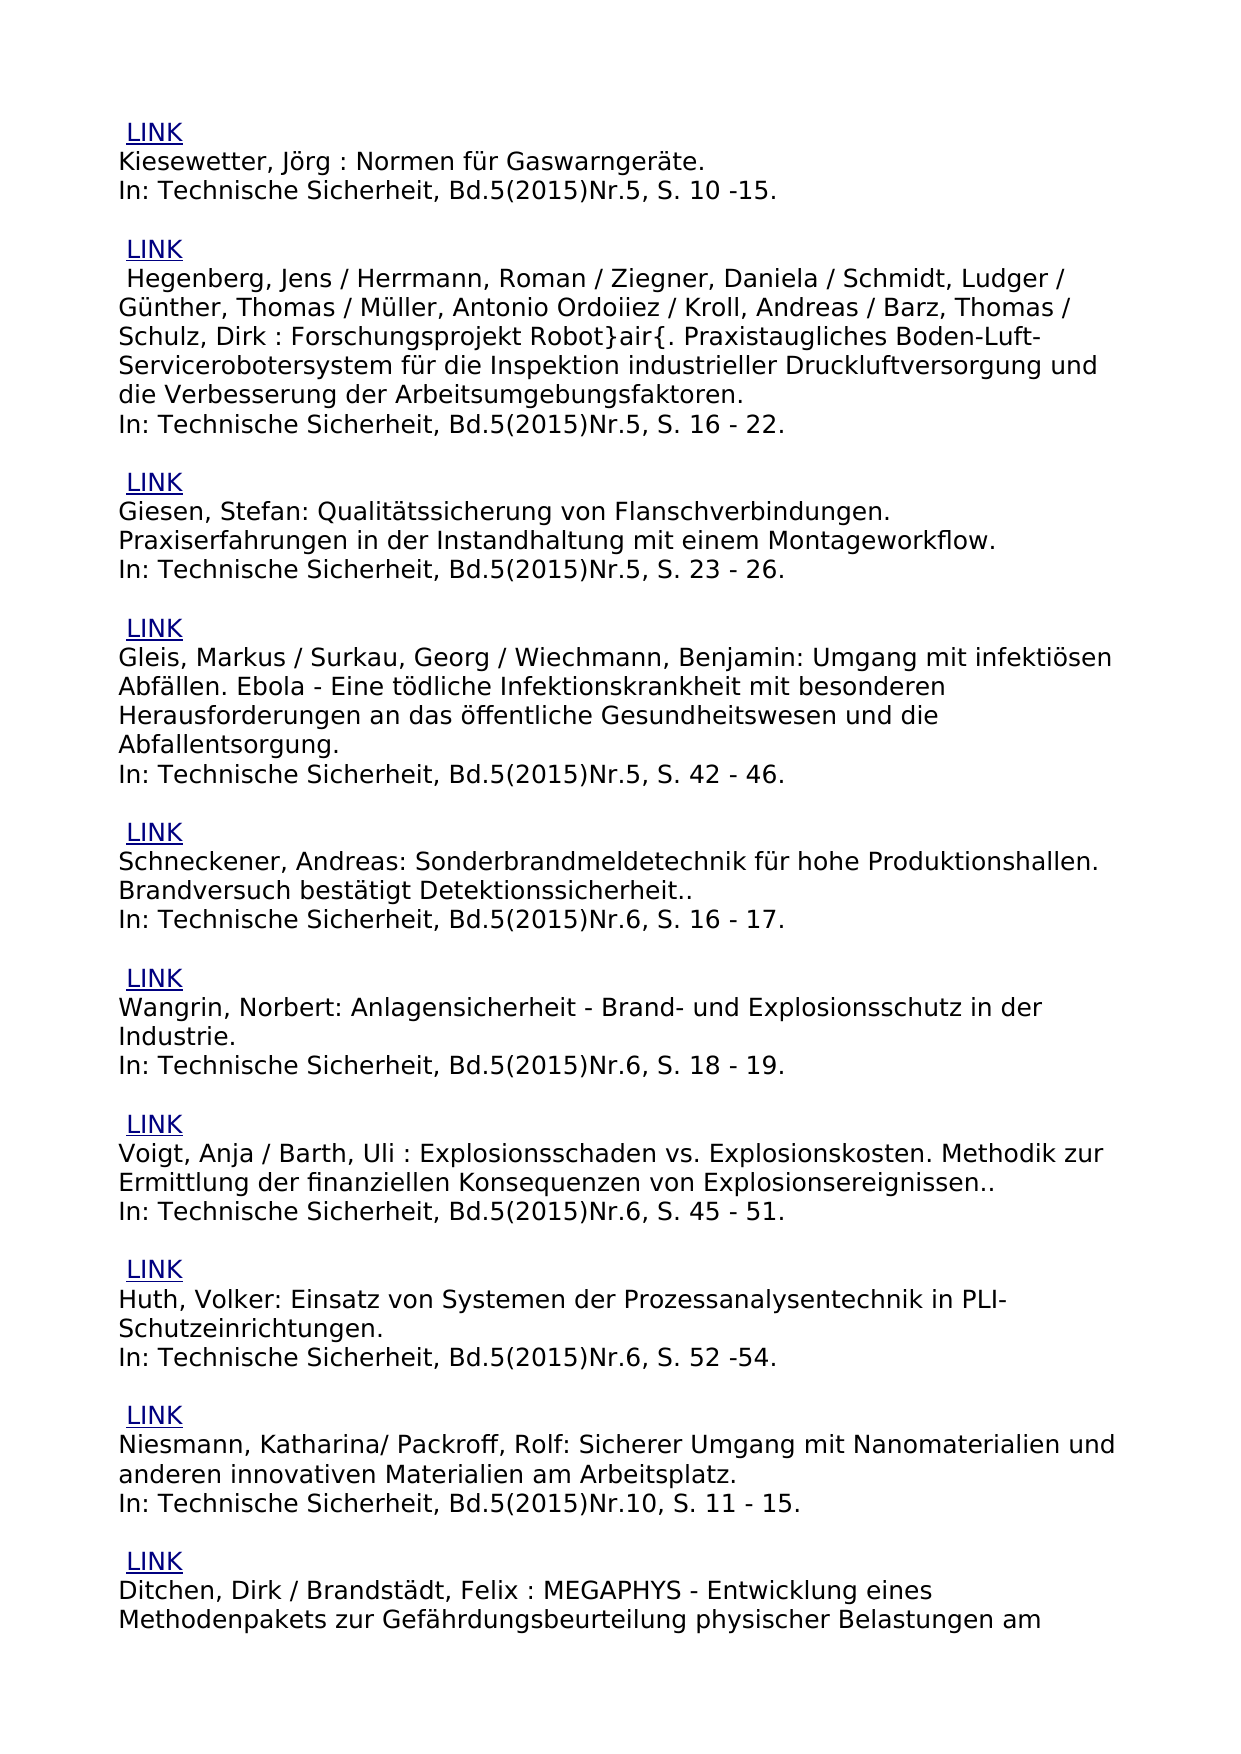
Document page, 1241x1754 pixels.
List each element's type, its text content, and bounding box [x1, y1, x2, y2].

text LINK Kiesewetter, Jörg : Normen für Gaswarngeräte. In: Technische Sicherheit, Bd.5(2015)Nr.5, S. 10 -15. LINK Hegenberg, Jens / Herrmann, Roman / Ziegner, Daniela / Schmidt, Ludger / Günther, Thomas / Müller, Antonio Ordoiiez / Kroll, Andreas / Barz, Thomas / Schulz, Dirk : Forschungsprojekt Robot}air{. Praxistaugliches Boden-Luft-Servicerobotersystem für die Inspektion industrieller Druckluftversorgung und die Verbesserung der Arbeitsumgebungsfaktoren. In: Technische Sicherheit, Bd.5(2015)Nr.5, S. 16 - 22. LINK Giesen, Stefan: Qualitätssicherung von Flanschverbindungen. Praxiserfahrungen in der Instandhaltung mit einem Montageworkflow. In: Technische Sicherheit, Bd.5(2015)Nr.5, S. 23 - 26. LINK Gleis, Markus / Surkau, Georg / Wiechmann, Benjamin: Umgang mit infektiösen Abfällen. Ebola - Eine tödliche Infektionskrankheit mit besonderen Herausforderungen an das öffentliche Gesundheitswesen und die Abfallentsorgung. In: Technische Sicherheit, Bd.5(2015)Nr.5, S. 42 - 46. LINK Schneckener, Andreas: Sonderbrandmeldetechnik für hohe Produktionshallen. Brandversuch bestätigt Detektionssicherheit.. In: Technische Sicherheit, Bd.5(2015)Nr.6, S. 16 - 17. LINK Wangrin, Norbert: Anlagensicherheit - Brand- und Explosionsschutz in der Industrie. In: Technische Sicherheit, Bd.5(2015)Nr.6, S. 18 - 19. LINK Voigt, Anja / Barth, Uli : Explosionsschaden vs. Explosionskosten. Methodik zur Ermittlung der finanziellen Konsequenzen von Explosionsereignissen.. In: Technische Sicherheit, Bd.5(2015)Nr.6, S. 45 - 51. LINK Huth, Volker: Einsatz von Systemen der Prozessanalysentechnik in PLI-Schutzeinrichtungen. In: Technische Sicherheit, Bd.5(2015)Nr.6, S. 52 -54. LINK Niesmann, Katharina/ Packroff, Rolf: Sicherer Umgang mit Nanomaterialien und anderen innovativen Materialien am Arbeitsplatz. In: Technische Sicherheit, Bd.5(2015)Nr.10, S. 11 - 15. LINK Ditchen, Dirk / Brandstädt, Felix : MEGAPHYS - Entwicklung eines Methodenpakets zur Gefährdungsbeurteilung physischer Belastungen am [118, 118, 1122, 1635]
